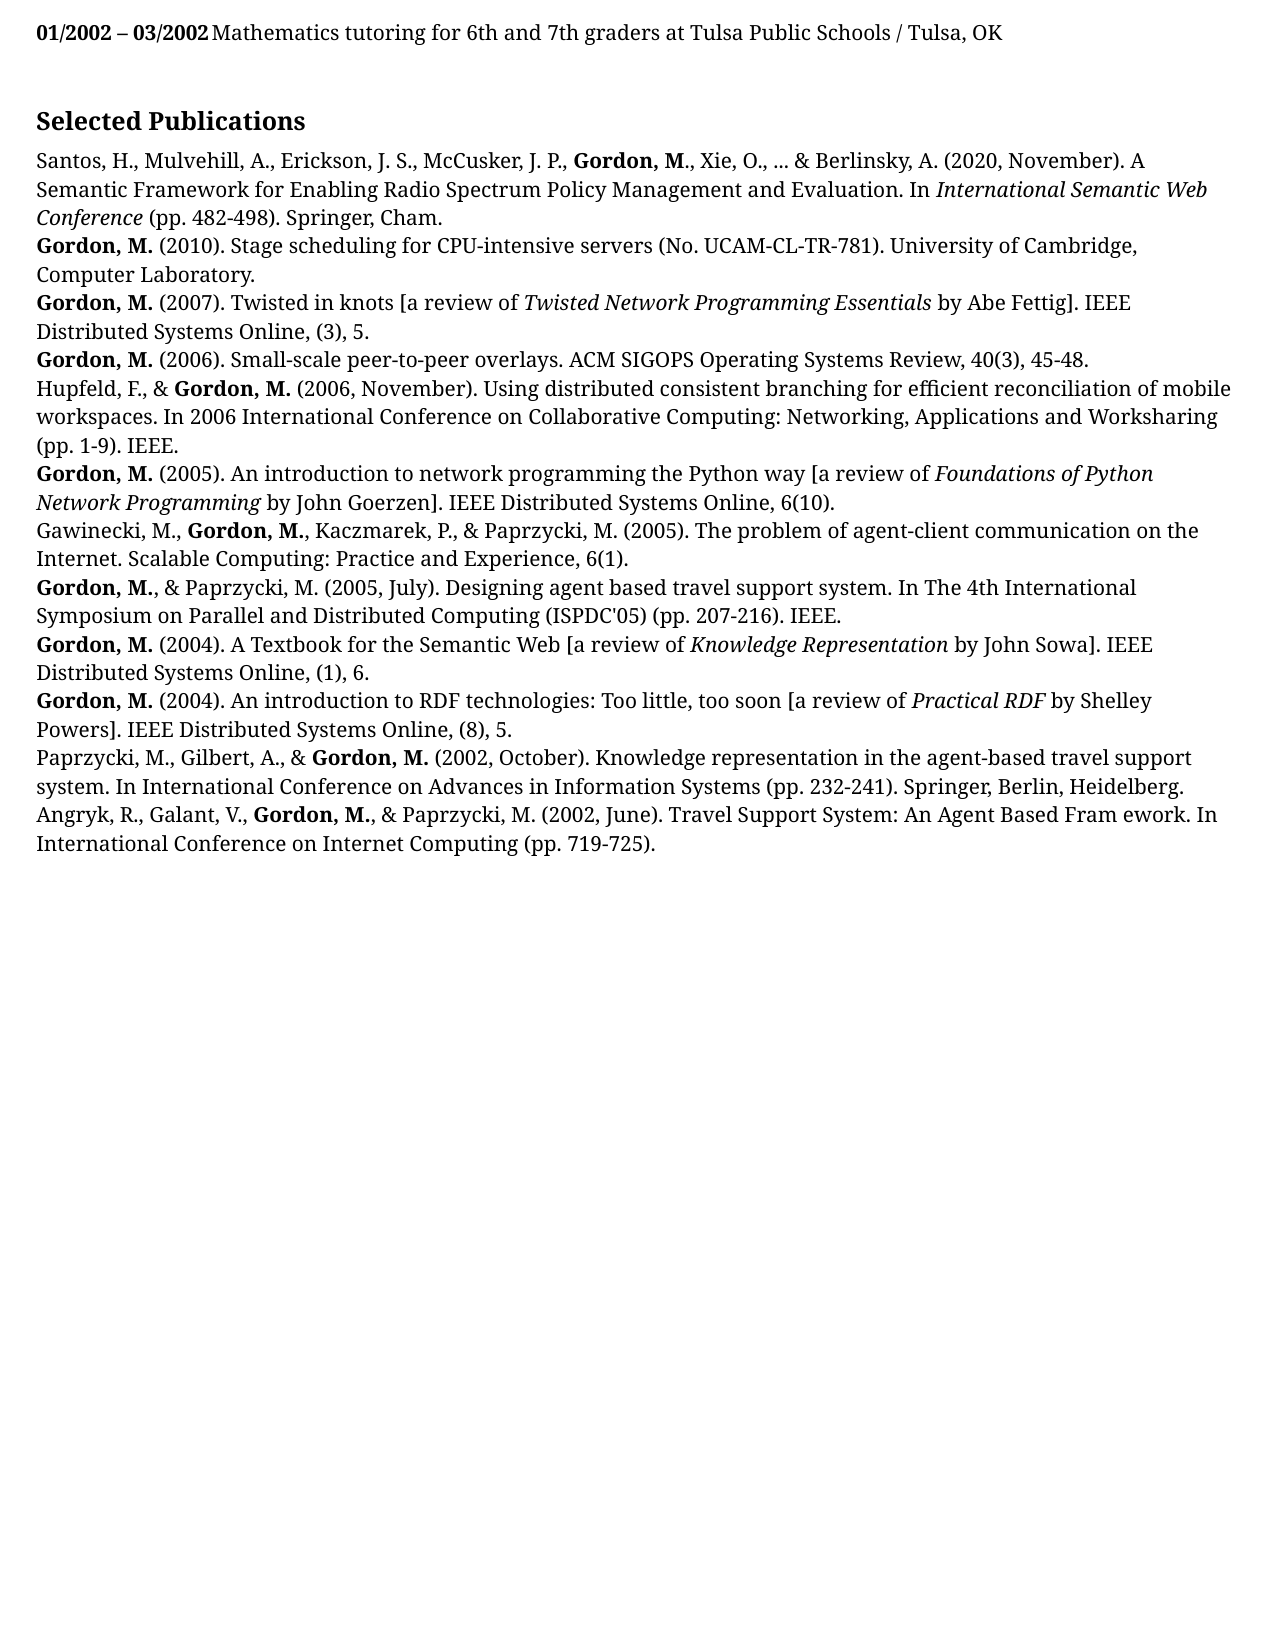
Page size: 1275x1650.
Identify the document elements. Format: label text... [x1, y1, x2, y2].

table_cell Mathematics tutoring for 6th and 7th graders at Tulsa Public Schools / Tulsa, OK [211, 18, 1239, 46]
table_header Selected Publications [36, 103, 1239, 146]
table_cell Gordon, M. (2006). Small-scale peer-to-peer overlays. ACM SIGOPS Operating Systems Review, 40(3), 45-48. [36, 345, 1239, 374]
table_cell Gordon, M. (2010). Stage scheduling for CPU-intensive servers (No. UCAM-CL-TR-781). University of Cambridge, Computer Laboratory. [36, 232, 1239, 288]
table_cell Gordon, M. (2007). Twisted in knots [a review of Twisted Network Programming Essentials by Abe Fettig]. IEEE Distributed Systems Online, (3), 5. [36, 289, 1239, 345]
table_cell Santos, H., Mulvehill, A., Erickson, J. S., McCusker, J. P., Gordon, M., Xie, O., ... & Berlinsky, A. (2020, November). A Semantic Framework for Enabling Radio Spectrum Policy Management and Evaluation. In International Semantic Web Conference (pp. 482-498). Springer, Cham. [36, 146, 1239, 232]
table_cell Gordon, M. (2005). An introduction to network programming the Python way [a review of Foundations of Python Network Programming by John Goerzen]. IEEE Distributed Systems Online, 6(10). [36, 459, 1239, 516]
table_cell Gordon, M. (2004). A Textbook for the Semantic Web [a review of Knowledge Representation by John Sowa]. IEEE Distributed Systems Online, (1), 6. [36, 630, 1239, 687]
table_cell Gawinecki, M., Gordon, M., Kaczmarek, P., & Paprzycki, M. (2005). The problem of agent-client communication on the Internet. Scalable Computing: Practice and Experience, 6(1). [36, 516, 1239, 573]
table_cell Hupfeld, F., & Gordon, M. (2006, November). Using distributed consistent branching for efficient reconciliation of mobile workspaces. In 2006 International Conference on Collaborative Computing: Networking, Applications and Worksharing (pp. 1-9). IEEE. [36, 374, 1239, 459]
table_cell Gordon, M. (2004). An introduction to RDF technologies: Too little, too soon [a review of Practical RDF by Shelley Powers]. IEEE Distributed Systems Online, (8), 5. [36, 687, 1239, 743]
table_cell Paprzycki, M., Gilbert, A., & Gordon, M. (2002, October). Knowledge representation in the agent-based travel support system. In International Conference on Advances in Information Systems (pp. 232-241). Springer, Berlin, Heidelberg. [36, 744, 1239, 800]
table_cell Angryk, R., Galant, V., Gordon, M., & Paprzycki, M. (2002, June). Travel Support System: An Agent Based Fram ework. In International Conference on Internet Computing (pp. 719-725). [36, 800, 1239, 857]
table_cell 01/2002 – 03/2002 [36, 18, 211, 46]
table_cell Gordon, M., & Paprzycki, M. (2005, July). Designing agent based travel support system. In The 4th International Symposium on Parallel and Distributed Computing (ISPDC'05) (pp. 207-216). IEEE. [36, 573, 1239, 630]
